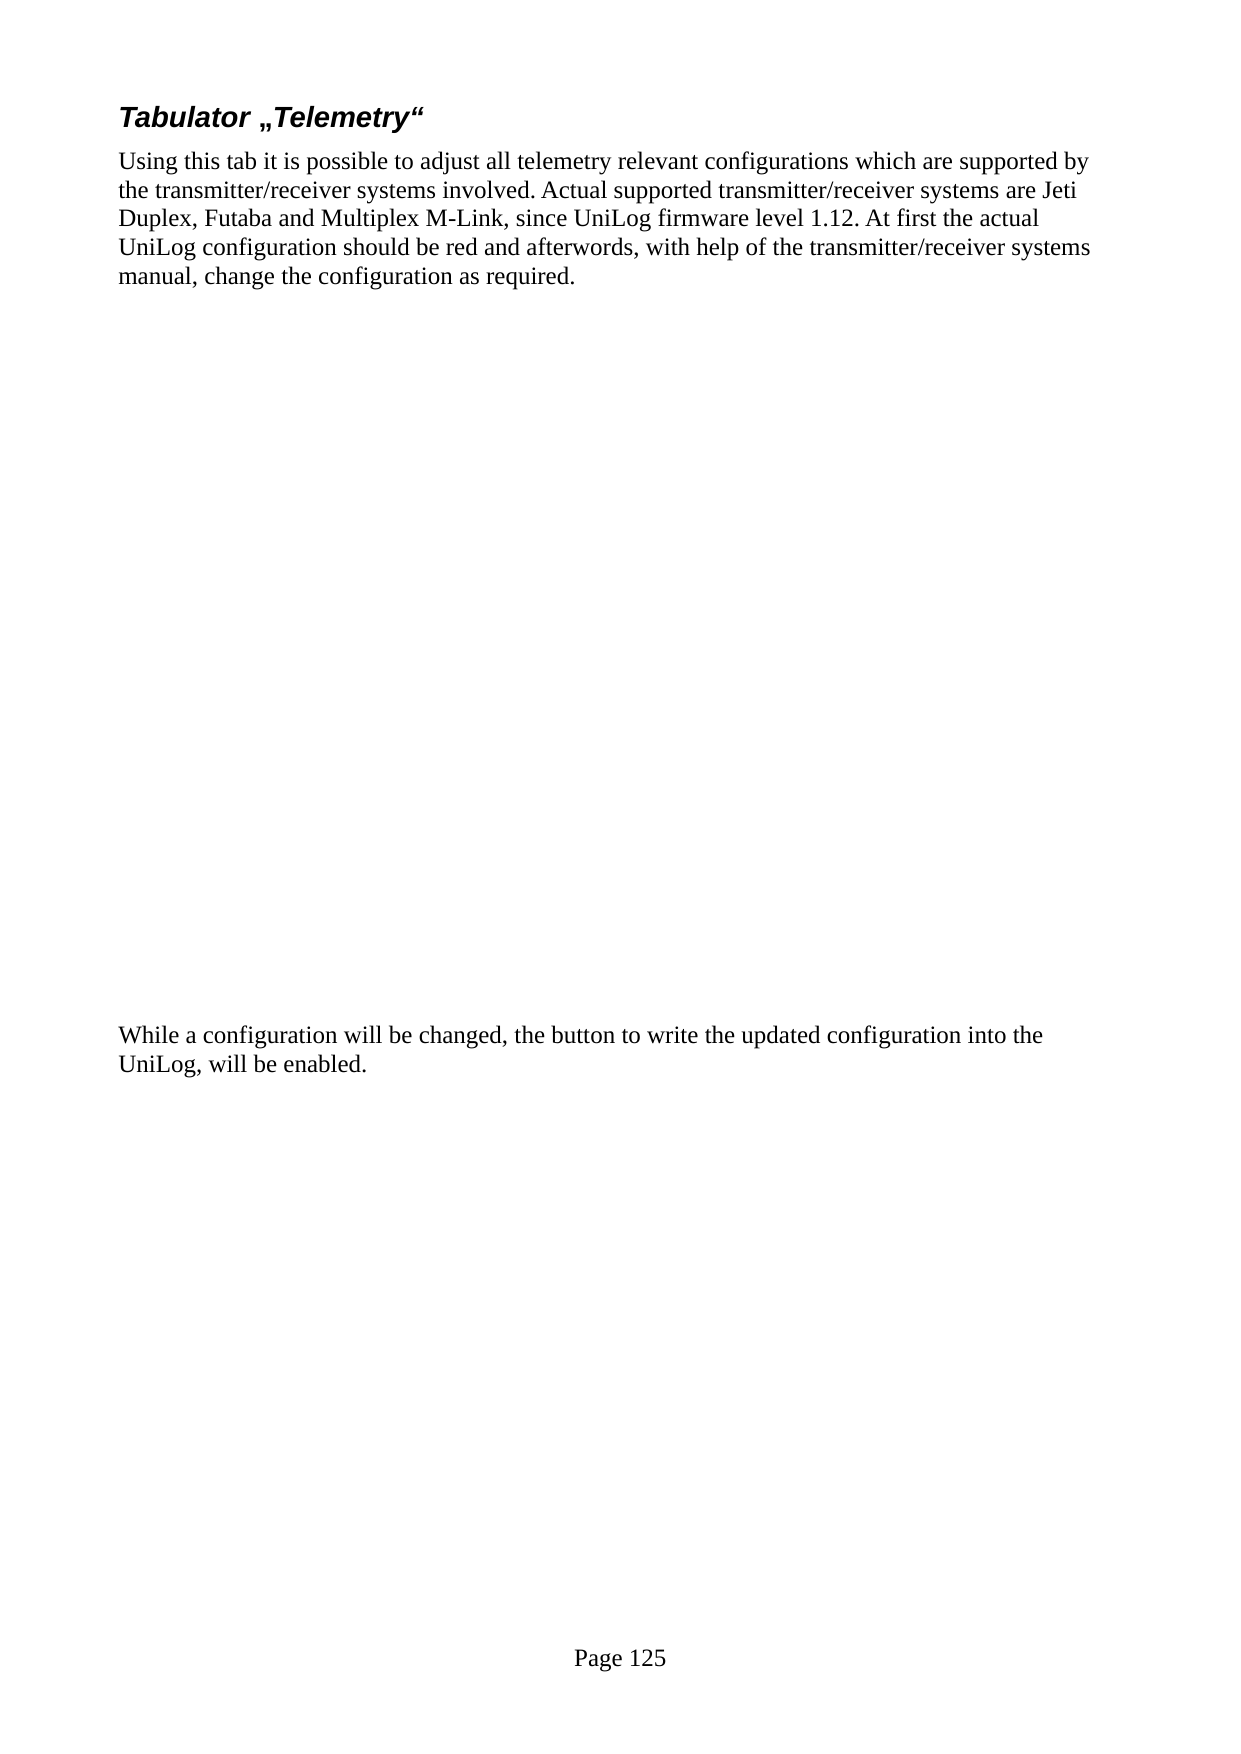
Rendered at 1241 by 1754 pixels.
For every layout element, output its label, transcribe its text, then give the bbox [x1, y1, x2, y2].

text Using this tab it is possible to adjust all telemetry relevant configurations which are supported by the transmitter/receiver systems involved. Actual supported transmitter/receiver systems are Jeti Duplex, Futaba and Multiplex M-Link, since UniLog firmware level 1.12. At first the actual UniLog configuration should be red and afterwords, with help of the transmitter/receiver systems manual, change the configuration as required. [118, 146, 1122, 290]
text While a configuration will be changed, the button to write the updated configuration into the UniLog, will be enabled. [118, 1020, 1122, 1077]
subtitle Tabulator „Telemetry“ [118, 100, 1122, 133]
